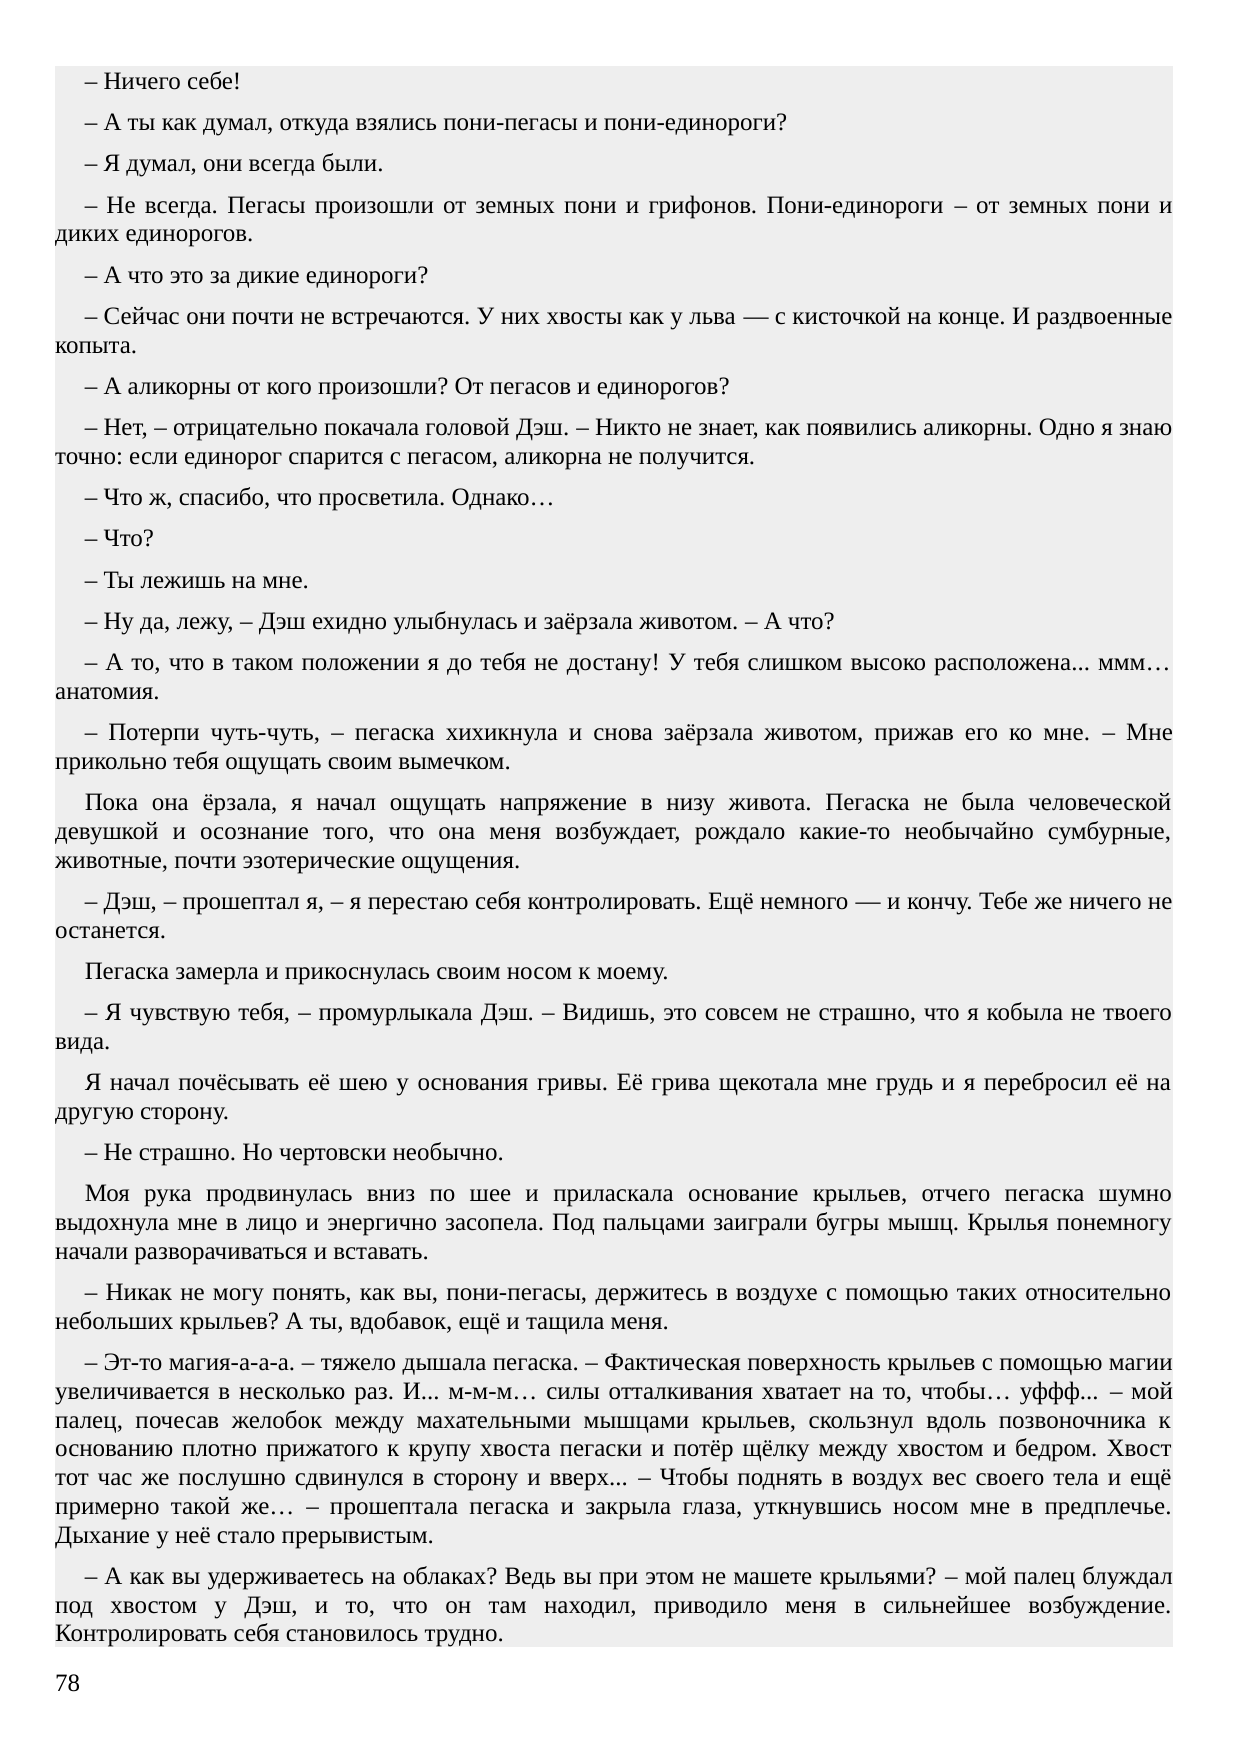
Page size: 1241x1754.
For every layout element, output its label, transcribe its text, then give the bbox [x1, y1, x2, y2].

text – Нет, – отрицательно покачала головой Дэш. – Никто не знает, как появились аликорны. Одно я знаю точно: если единорог спарится с пегасом, аликорна не получится. [55, 412, 1173, 470]
text – Не всегда. Пегасы произошли от земных пони и грифонов. Пони-единороги – от земных пони и диких единорогов. [55, 190, 1173, 247]
text – А ты как думал, откуда взялись пони-пегасы и пони-единороги? [55, 107, 1173, 136]
text – Эт-то магия-а-а-а. – тяжело дышала пегаска. – Фактическая поверхность крыльев с помощью магии увеличивается в несколько раз. И... м-м-м… силы отталкивания хватает на то, чтобы… уффф... – мой палец, почесав желобок между махательными мышцами крыльев, скользнул вдоль позвоночника к основанию плотно прижатого к крупу хвоста пегаски и потёр щёлку между хвостом и бедром. Хвост тот час же послушно сдвинулся в сторону и вверх... – Чтобы поднять в воздух вес своего тела и ещё примерно такой же… – прошептала пегаска и закрыла глаза, уткнувшись носом мне в предплечье. Дыхание у неё стало прерывистым. [55, 1347, 1173, 1548]
text – Я чувствую тебя, – промурлыкала Дэш. – Видишь, это совсем не страшно, что я кобыла не твоего вида. [55, 997, 1173, 1055]
text Пегаска замерла и прикоснулась своим носом к моему. [55, 956, 1173, 985]
text Я начал почёсывать её шею у основания гривы. Её грива щекотала мне грудь и я перебросил её на другую сторону. [55, 1067, 1173, 1125]
text – А что это за дикие единороги? [55, 260, 1173, 288]
text – Ты лежишь на мне. [55, 565, 1173, 593]
text – Никак не могу понять, как вы, пони-пегасы, держитесь в воздухе с помощью таких относительно небольших крыльев? А ты, вдобавок, ещё и тащила меня. [55, 1277, 1173, 1335]
text – Ничего себе! [55, 66, 1173, 95]
text – А аликорны от кого произошли? От пегасов и единорогов? [55, 371, 1173, 400]
text – Ну да, лежу, – Дэш ехидно улыбнулась и заёрзала животом. – А что? [55, 606, 1173, 635]
text – Не страшно. Но чертовски необычно. [55, 1137, 1173, 1166]
text – Я думал, они всегда были. [55, 148, 1173, 177]
text – Что ж, спасибо, что просветила. Однако… [55, 482, 1173, 511]
text – Сейчас они почти не встречаются. У них хвосты как у льва — с кисточкой на конце. И раздвоенные копыта. [55, 301, 1173, 358]
text – Дэш, – прошептал я, – я перестаю себя контролировать. Ещё немного — и кончу. Тебе же ничего не останется. [55, 886, 1173, 943]
text Моя рука продвинулась вниз по шее и приласкала основание крыльев, отчего пегаска шумно выдохнула мне в лицо и энергично засопела. Под пальцами заиграли бугры мышц. Крылья понемногу начали разворачиваться и вставать. [55, 1178, 1173, 1265]
text Пока она ёрзала, я начал ощущать напряжение в низу живота. Пегаска не была человеческой девушкой и осознание того, что она меня возбуждает, рождало какие-то необычайно сумбурные, животные, почти эзотерические ощущения. [55, 787, 1173, 873]
text – Потерпи чуть-чуть, – пегаска хихикнула и снова заёрзала животом, прижав его ко мне. – Мне прикольно тебя ощущать своим вымечком. [55, 717, 1173, 775]
text – А то, что в таком положении я до тебя не достану! У тебя слишком высоко расположена... ммм… анатомия. [55, 647, 1173, 705]
text – А как вы удерживаетесь на облаках? Ведь вы при этом не машете крыльями? – мой палец блуждал под хвостом у Дэш, и то, что он там находил, приводило меня в сильнейшее возбуждение. Контролировать себя становилось трудно. [55, 1561, 1173, 1647]
text – Что? [55, 523, 1173, 552]
